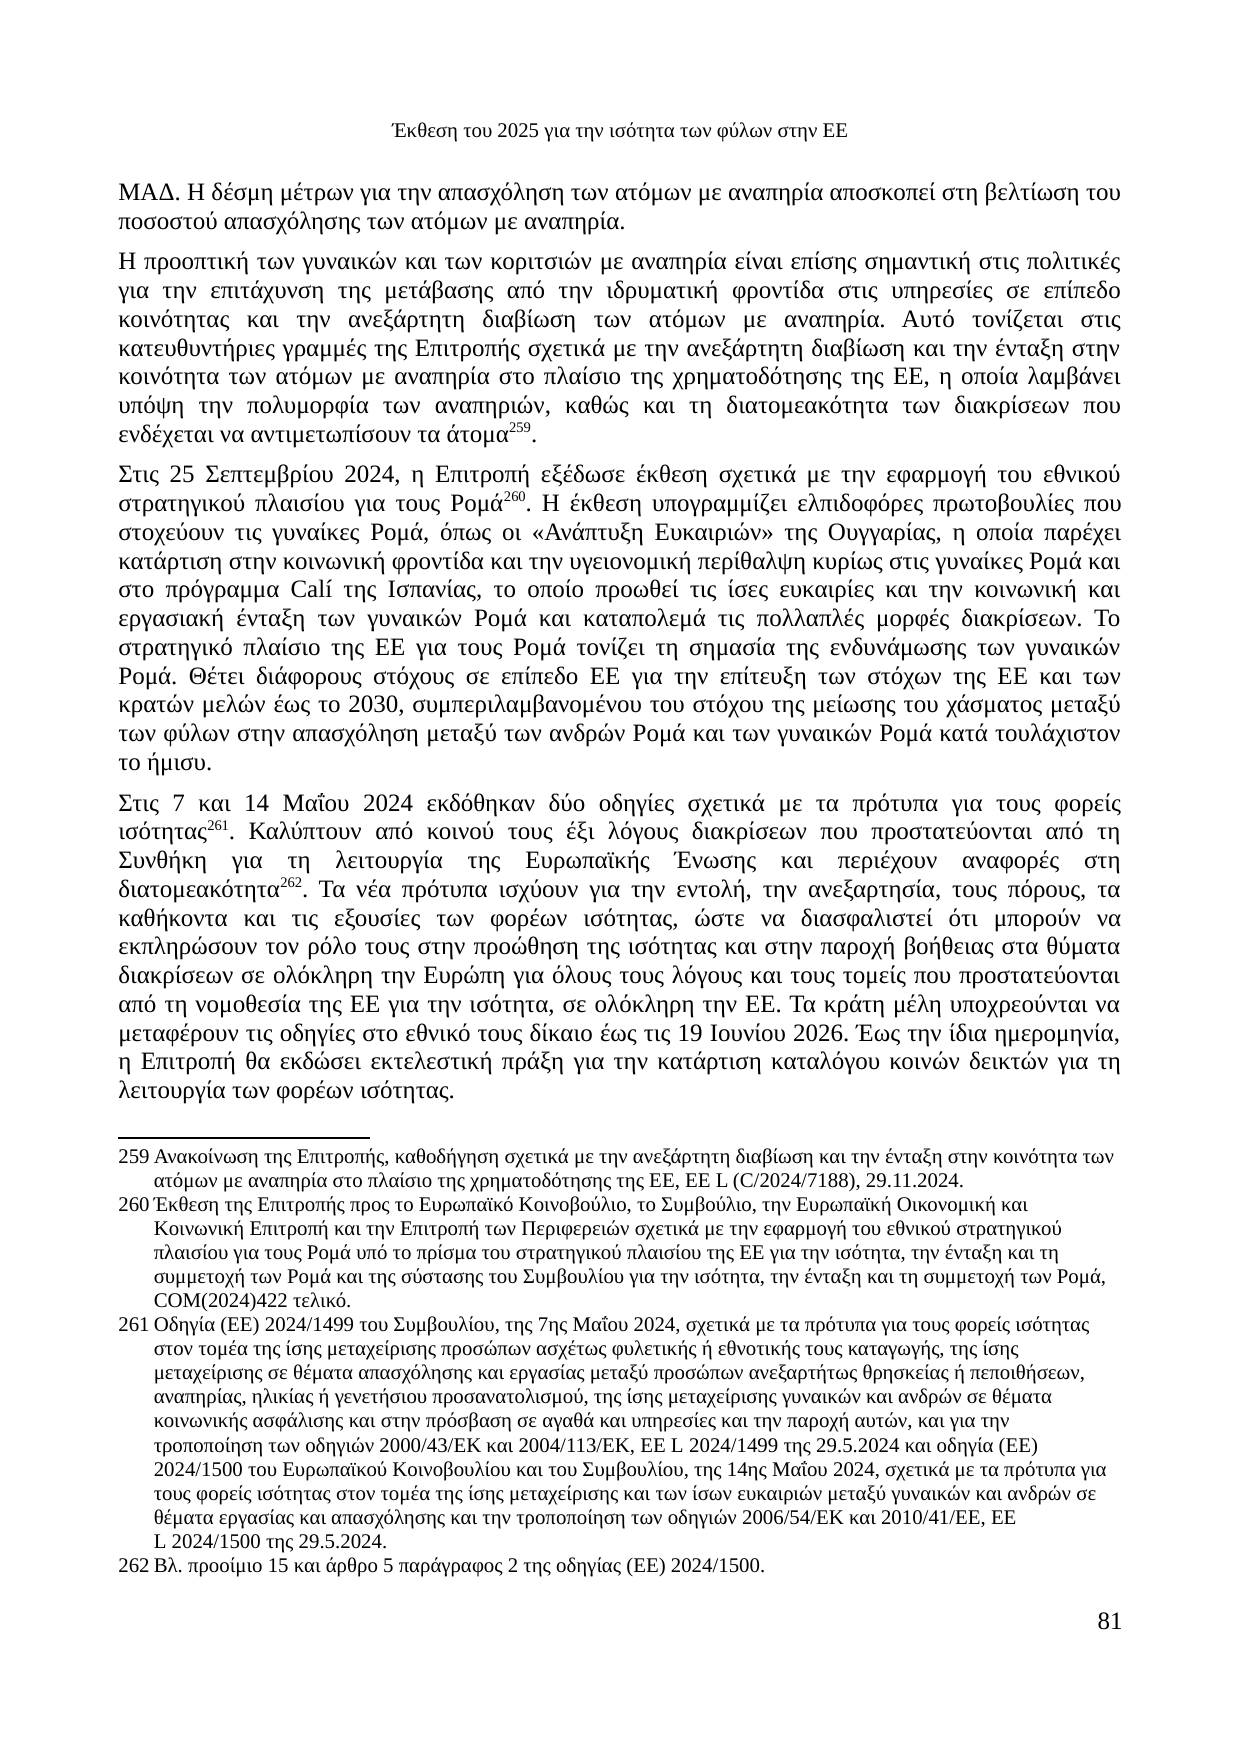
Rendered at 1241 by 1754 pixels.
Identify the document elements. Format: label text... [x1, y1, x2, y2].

text Έκθεση της Επιτροπής προς το Ευρωπαϊκό Κοινοβούλιο, το Συμβούλιο, την Ευρωπαϊκή Οικονομική και Κοινωνική Επιτροπή και την Επιτροπή των Περιφερειών σχετικά με την εφαρμογή του εθνικού στρατηγικού πλαισίου για τους Ρομά υπό το πρίσμα του στρατηγικού πλαισίου της ΕΕ για την ισότητα, την ένταξη και τη συμμετοχή των Ρομά και της σύστασης του Συμβουλίου για την ισότητα, την ένταξη και τη συμμετοχή των Ρομά, COM(2024)422 τελικό. [118, 1192, 1122, 1312]
text Ανακοίνωση της Επιτροπής, καθοδήγηση σχετικά με την ανεξάρτητη διαβίωση και την ένταξη στην κοινότητα των ατόμων με αναπηρία στο πλαίσιο της χρηματοδότησης της ΕΕ, ΕΕ L (C/2024/7188), 29.11.2024. [118, 1144, 1122, 1192]
text Στις 25 Σεπτεμβρίου 2024, η Επιτροπή εξέδωσε έκθεση σχετικά με την εφαρμογή του εθνικού στρατηγικού πλαισίου για τους Ρομά. Η έκθεση υπογραμμίζει ελπιδοφόρες πρωτοβουλίες που στοχεύουν τις γυναίκες Ρομά, όπως οι «Ανάπτυξη Ευκαιριών» της Ουγγαρίας, η οποία παρέχει κατάρτιση στην κοινωνική φροντίδα και την υγειονομική περίθαλψη κυρίως στις γυναίκες Ρομά και στο πρόγραμμα Calí της Ισπανίας, το οποίο προωθεί τις ίσες ευκαιρίες και την κοινωνική και εργασιακή ένταξη των γυναικών Ρομά και καταπολεμά τις πολλαπλές μορφές διακρίσεων. Το στρατηγικό πλαίσιο της ΕΕ για τους Ρομά τονίζει τη σημασία της ενδυνάμωσης των γυναικών Ρομά. Θέτει διάφορους στόχους σε επίπεδο ΕΕ για την επίτευξη των στόχων της ΕΕ και των κρατών μελών έως το 2030, συμπεριλαμβανομένου του στόχου της μείωσης του χάσματος μεταξύ των φύλων στην απασχόληση μεταξύ των ανδρών Ρομά και των γυναικών Ρομά κατά τουλάχιστον το ήμισυ. [118, 459, 1122, 776]
text Στις 7 και 14 Μαΐου 2024 εκδόθηκαν δύο οδηγίες σχετικά με τα πρότυπα για τους φορείς ισότητας. Καλύπτουν από κοινού τους έξι λόγους διακρίσεων που προστατεύονται από τη Συνθήκη για τη λειτουργία της Ευρωπαϊκής Ένωσης και περιέχουν αναφορές στη διατομεακότητα. Τα νέα πρότυπα ισχύουν για την εντολή, την ανεξαρτησία, τους πόρους, τα καθήκοντα και τις εξουσίες των φορέων ισότητας, ώστε να διασφαλιστεί ότι μπορούν να εκπληρώσουν τον ρόλο τους στην προώθηση της ισότητας και στην παροχή βοήθειας στα θύματα διακρίσεων σε ολόκληρη την Ευρώπη για όλους τους λόγους και τους τομείς που προστατεύονται από τη νομοθεσία της ΕΕ για την ισότητα, σε ολόκληρη την ΕΕ. Τα κράτη μέλη υποχρεούνται να μεταφέρουν τις οδηγίες στο εθνικό τους δίκαιο έως τις 19 Ιουνίου 2026. Έως την ίδια ημερομηνία, η Επιτροπή θα εκδώσει εκτελεστική πράξη για την κατάρτιση καταλόγου κοινών δεικτών για τη λειτουργία των φορέων ισότητας. [118, 788, 1122, 1104]
text ΜΑΔ. Η δέσμη μέτρων για την απασχόληση των ατόμων με αναπηρία αποσκοπεί στη βελτίωση του ποσοστού απασχόλησης των ατόμων με αναπηρία. [118, 177, 1122, 234]
text Η προοπτική των γυναικών και των κοριτσιών με αναπηρία είναι επίσης σημαντική στις πολιτικές για την επιτάχυνση της μετάβασης από την ιδρυματική φροντίδα στις υπηρεσίες σε επίπεδο κοινότητας και την ανεξάρτητη διαβίωση των ατόμων με αναπηρία. Αυτό τονίζεται στις κατευθυντήριες γραμμές της Επιτροπής σχετικά με την ανεξάρτητη διαβίωση και την ένταξη στην κοινότητα των ατόμων με αναπηρία στο πλαίσιο της χρηματοδότησης της ΕΕ, η οποία λαμβάνει υπόψη την πολυμορφία των αναπηριών, καθώς και τη διατομεακότητα των διακρίσεων που ενδέχεται να αντιμετωπίσουν τα άτομα. [118, 246, 1122, 448]
text Βλ. προοίμιο 15 και άρθρο 5 παράγραφος 2 της οδηγίας (ΕΕ) 2024/1500. [118, 1553, 1122, 1577]
text Οδηγία (ΕΕ) 2024/1499 του Συμβουλίου, της 7ης Μαΐου 2024, σχετικά με τα πρότυπα για τους φορείς ισότητας στον τομέα της ίσης μεταχείρισης προσώπων ασχέτως φυλετικής ή εθνοτικής τους καταγωγής, της ίσης μεταχείρισης σε θέματα απασχόλησης και εργασίας μεταξύ προσώπων ανεξαρτήτως θρησκείας ή πεποιθήσεων, αναπηρίας, ηλικίας ή γενετήσιου προσανατολισμού, της ίσης μεταχείρισης γυναικών και ανδρών σε θέματα κοινωνικής ασφάλισης και στην πρόσβαση σε αγαθά και υπηρεσίες και την παροχή αυτών, και για την τροποποίηση των οδηγιών 2000/43/ΕΚ και 2004/113/ΕΚ, ΕΕ L 2024/1499 της 29.5.2024 και οδηγία (ΕΕ) 2024/1500 του Ευρωπαϊκού Κοινοβουλίου και του Συμβουλίου, της 14ης Μαΐου 2024, σχετικά με τα πρότυπα για τους φορείς ισότητας στον τομέα της ίσης μεταχείρισης και των ίσων ευκαιριών μεταξύ γυναικών και ανδρών σε θέματα εργασίας και απασχόλησης και την τροποποίηση των οδηγιών 2006/54/ΕΚ και 2010/41/ΕΕ, ΕΕ L 2024/1500 της 29.5.2024. [118, 1312, 1122, 1553]
